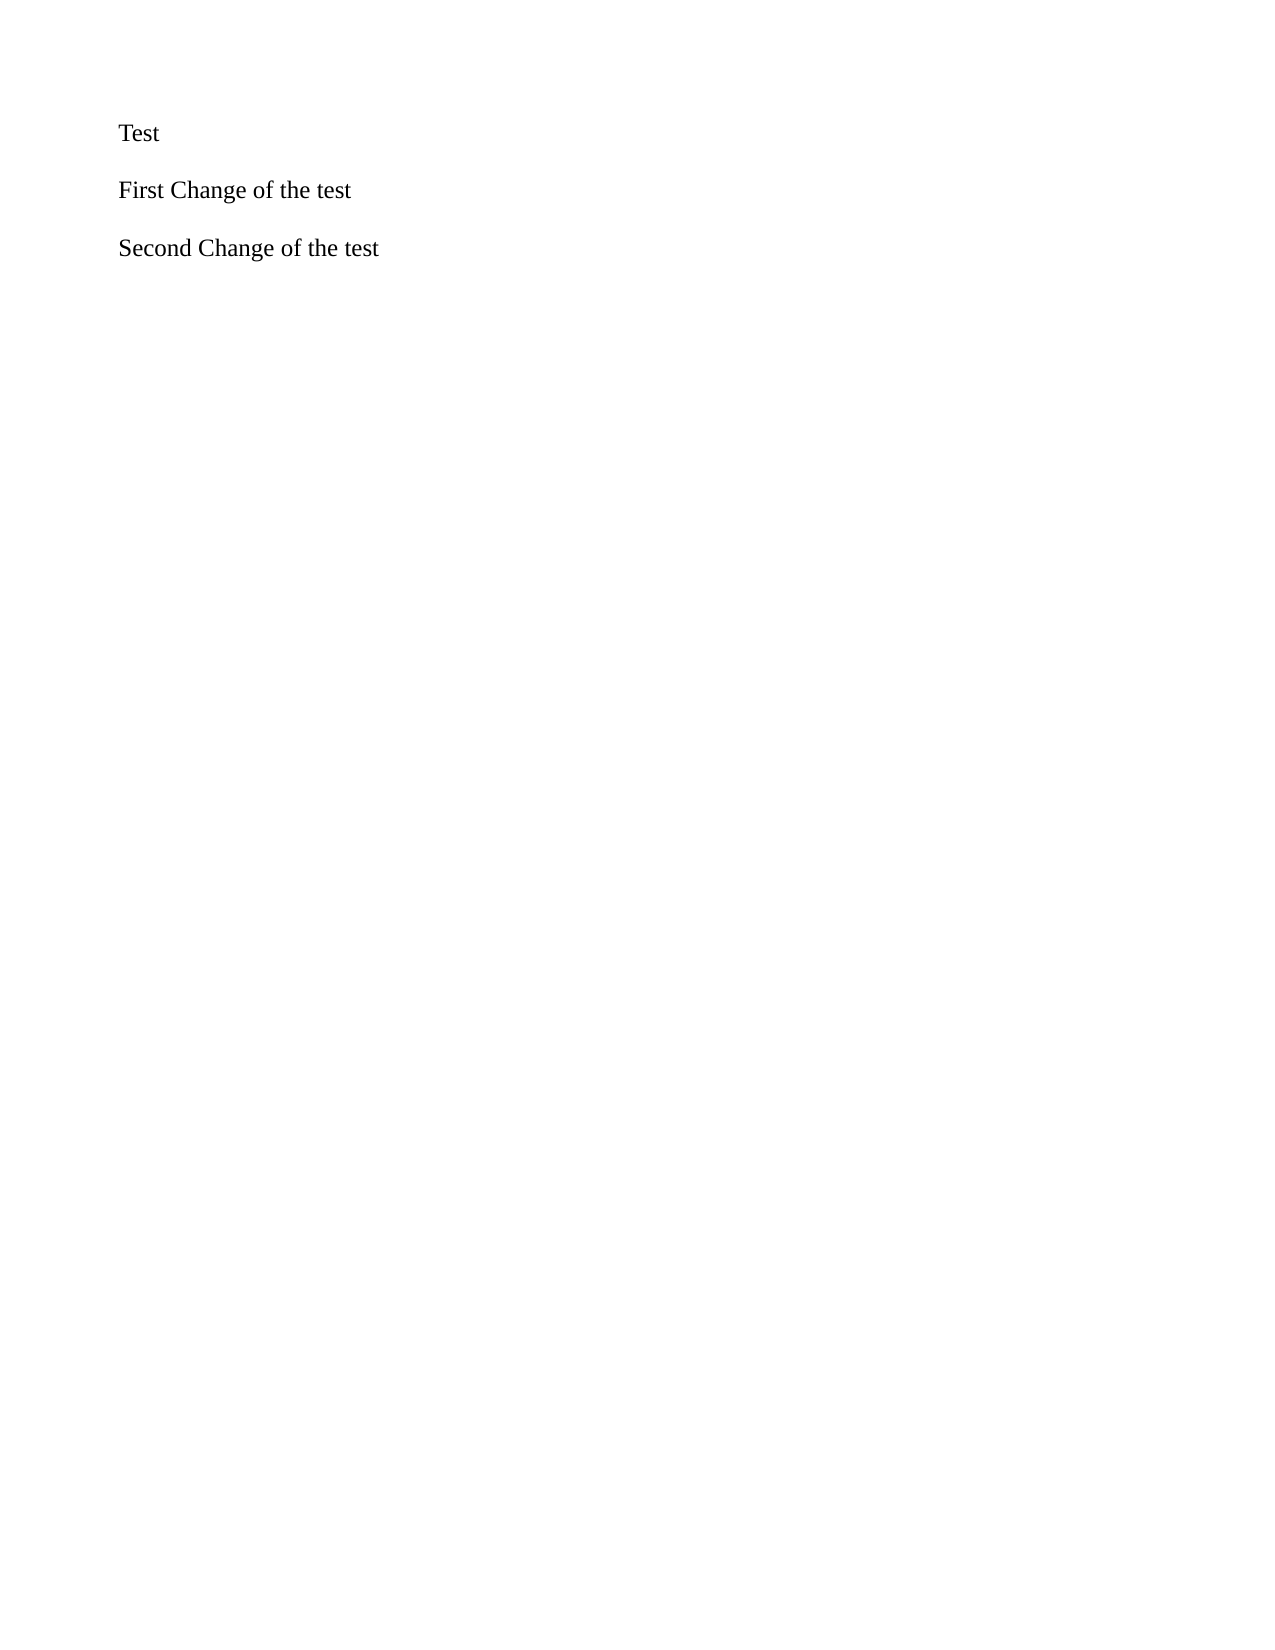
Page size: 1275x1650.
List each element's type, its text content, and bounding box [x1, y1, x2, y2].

text Second Change of the test [118, 233, 1157, 262]
text Test [118, 118, 1157, 147]
text First Change of the test [118, 176, 1157, 204]
